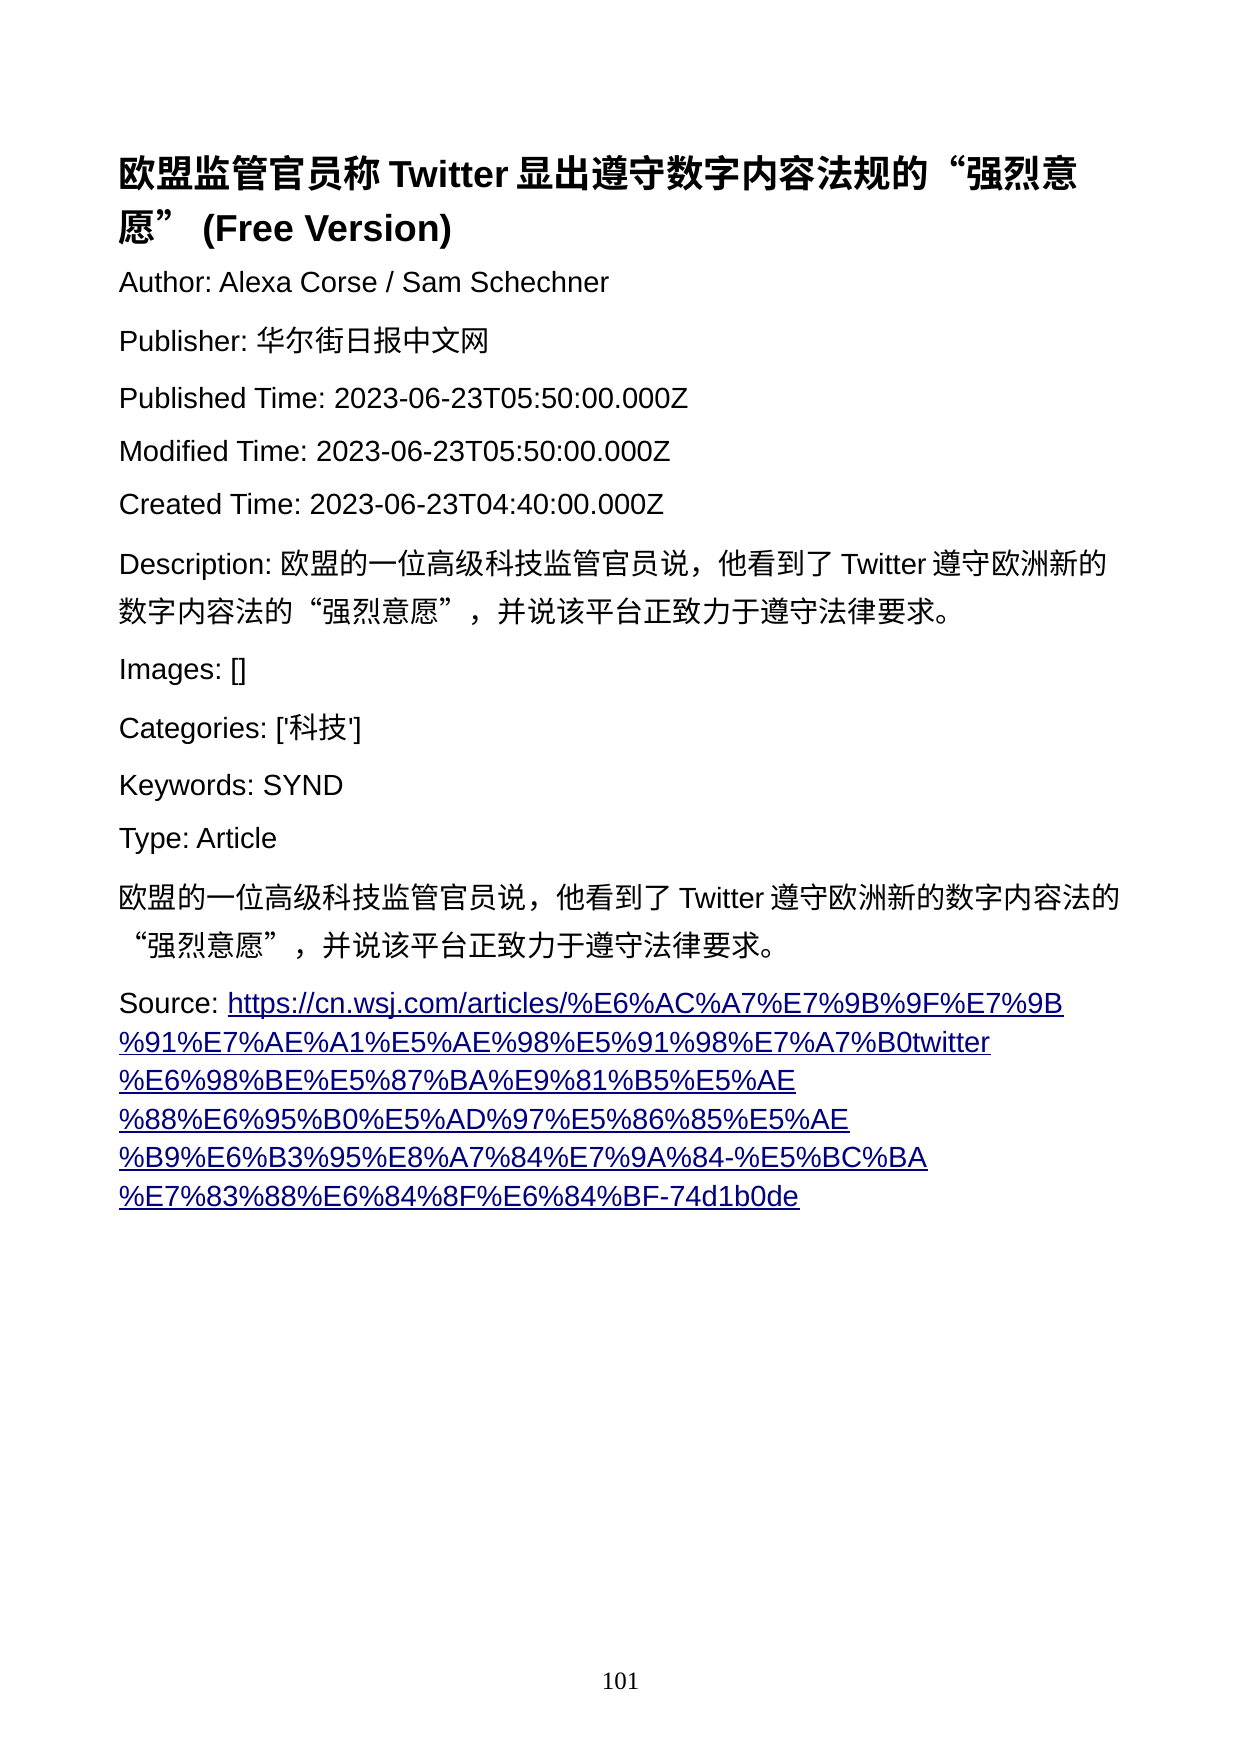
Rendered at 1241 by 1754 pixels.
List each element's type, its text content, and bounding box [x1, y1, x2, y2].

text Images: [] [118, 652, 1122, 685]
text Type: Article [118, 821, 1122, 855]
text Keywords: SYND [118, 768, 1122, 802]
text Categories: ['科技'] [118, 705, 1122, 747]
text 欧盟的一位高级科技监管官员说，他看到了Twitter遵守欧洲新的数字内容法的“强烈意愿”，并说该平台正致力于遵守法律要求。 [118, 874, 1122, 965]
text Description: 欧盟的一位高级科技监管官员说，他看到了Twitter遵守欧洲新的数字内容法的“强烈意愿”，并说该平台正致力于遵守法律要求。 [118, 540, 1122, 631]
text Created Time: 2023-06-23T04:40:00.000Z [118, 487, 1122, 521]
text Modified Time: 2023-06-23T05:50:00.000Z [118, 434, 1122, 467]
text Publisher: 华尔街日报中文网 [118, 318, 1122, 360]
text Author: Alexa Corse / Sam Schechner [118, 264, 1122, 298]
text Published Time: 2023-06-23T05:50:00.000Z [118, 381, 1122, 414]
subtitle 欧盟监管官员称Twitter显出遵守数字内容法规的“强烈意愿” (Free Version) [118, 143, 1122, 252]
text Source: https://cn.wsj.com/articles/%E6%AC%A7%E7%9B%9F%E7%9B%91%E7%AE%A1%E5%AE%98%E5%91%98%E7%A7%B0twitter%E6%98%BE%E5%87%BA%E9%81%B5%E5%AE%88%E6%95%B0%E5%AD%97%E5%86%85%E5%AE%B9%E6%B3%95%E8%A7%84%E7%9A%84-%E5%BC%BA%E7%83%88%E6%84%8F%E6%84%BF-74d1b0de [118, 986, 1122, 1212]
